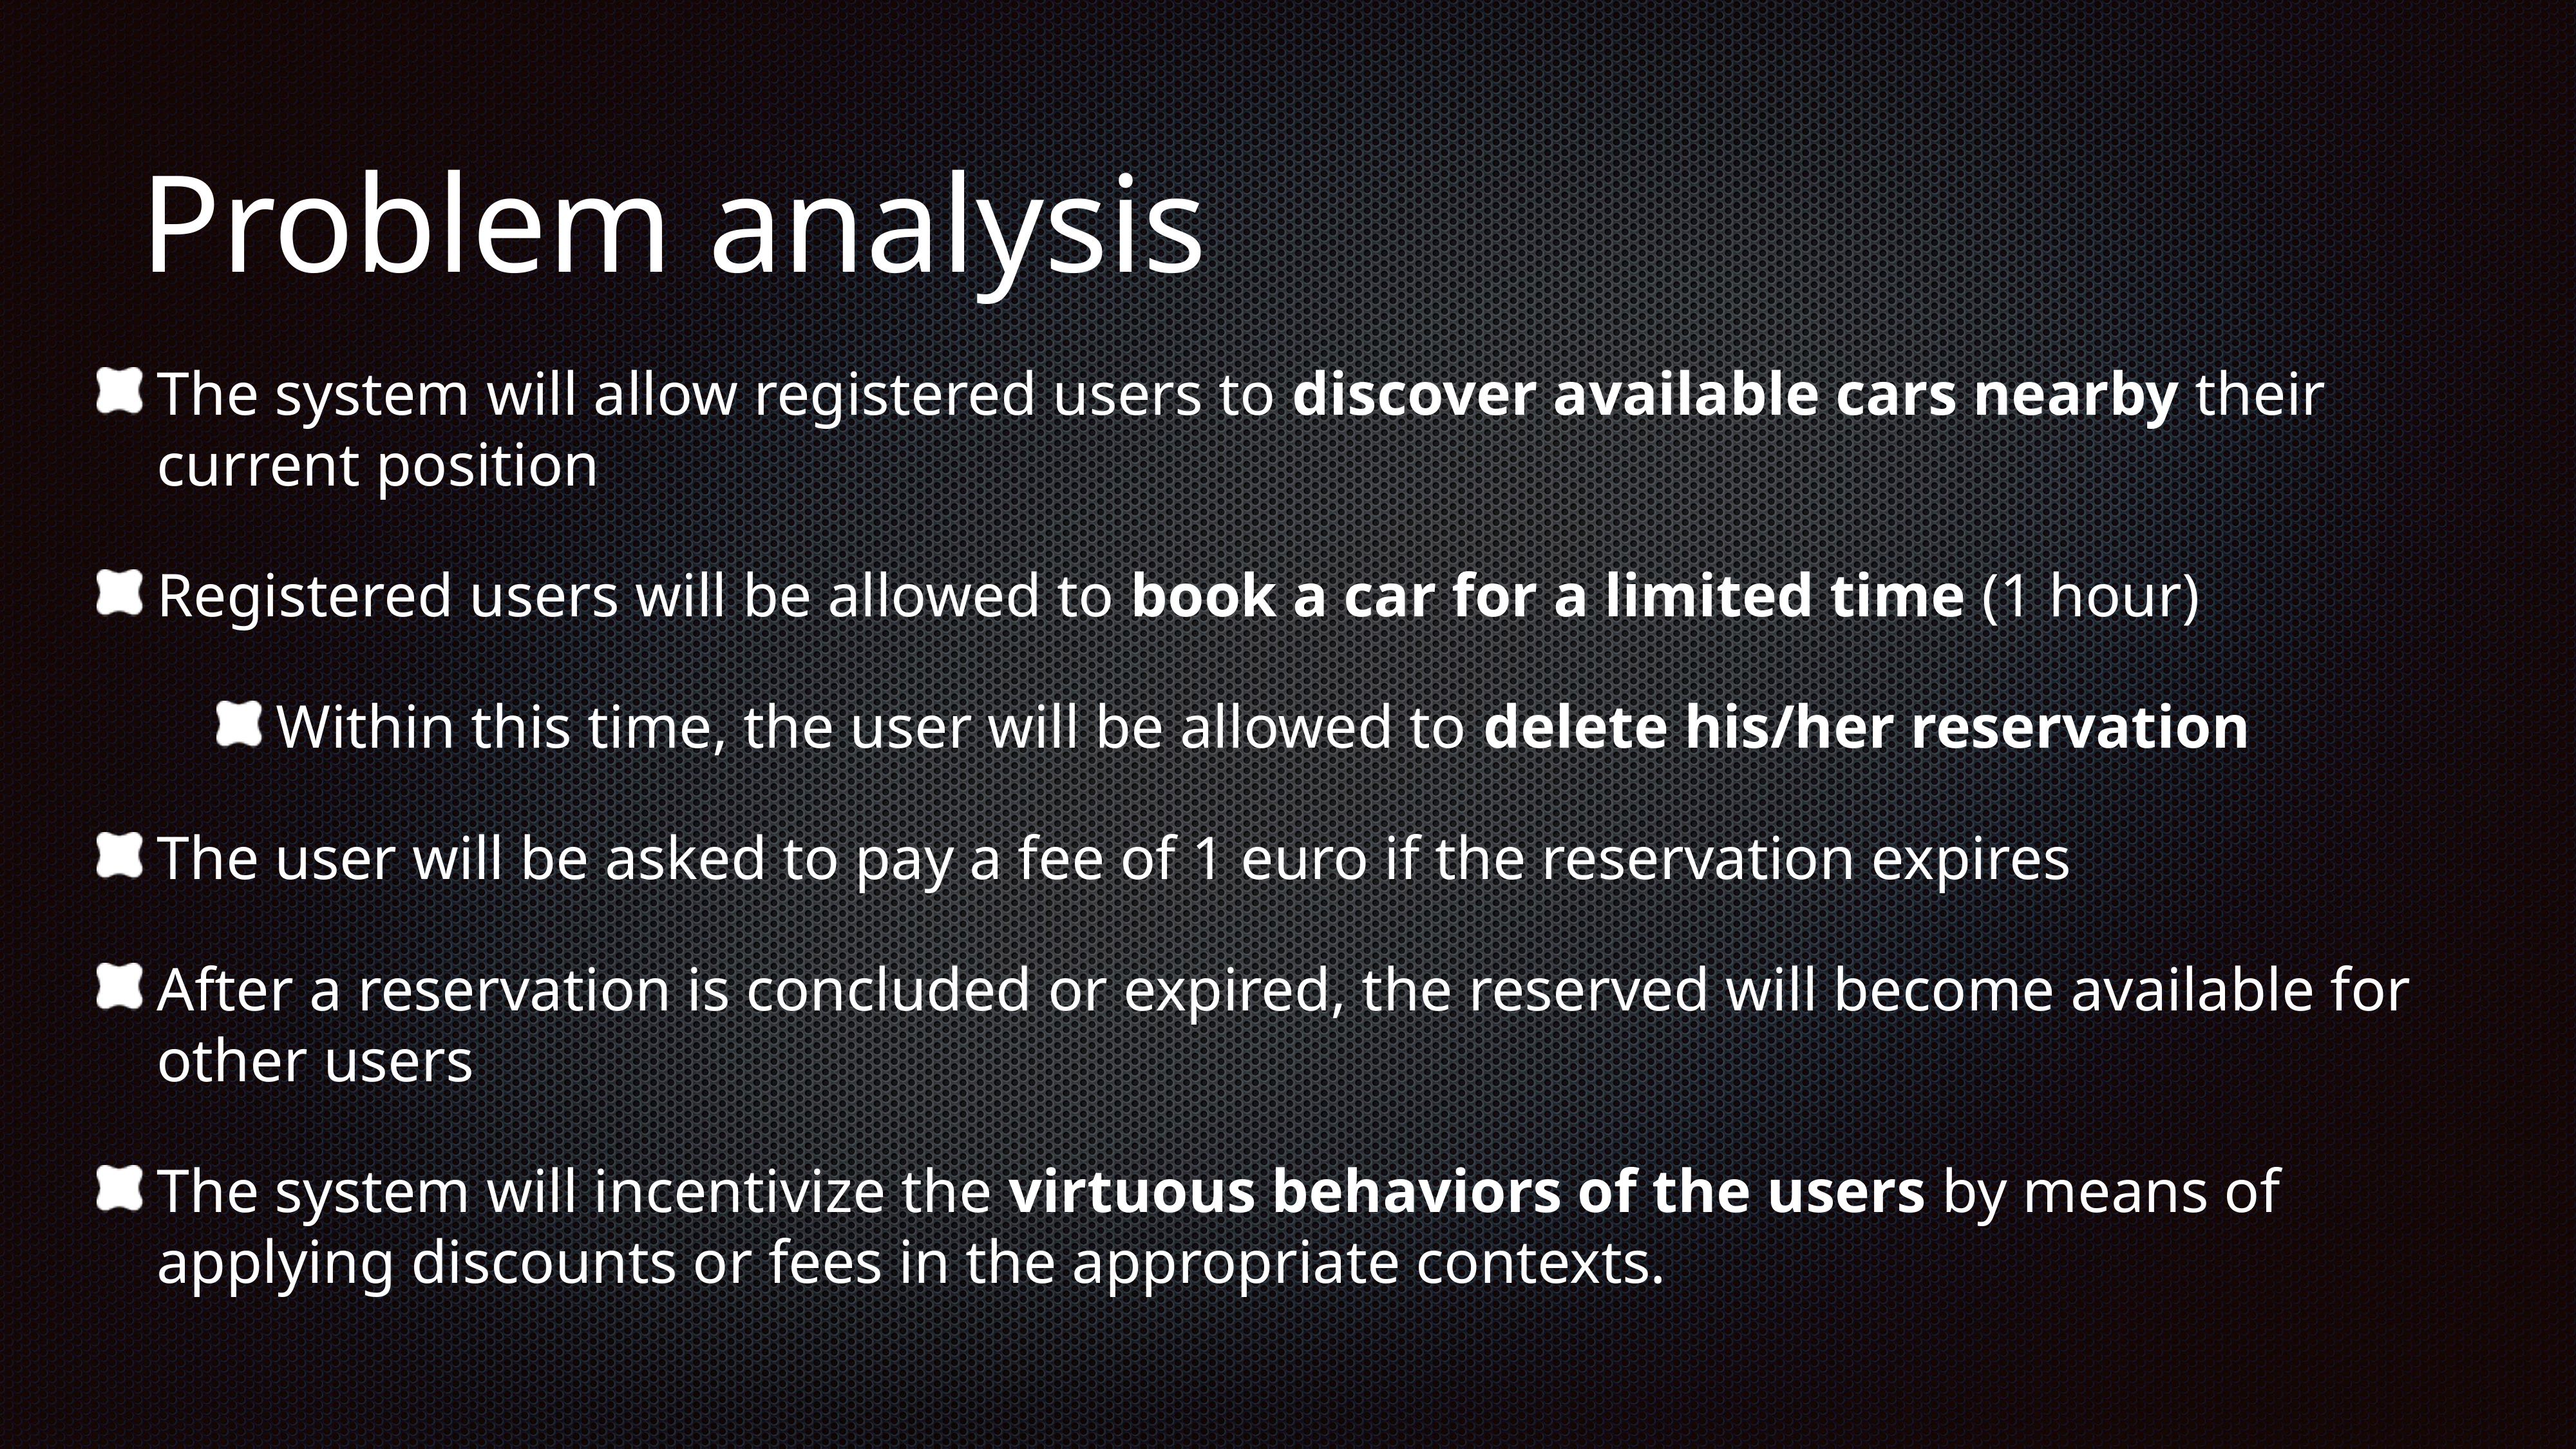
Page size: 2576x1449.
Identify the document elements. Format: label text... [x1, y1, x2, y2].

title Problem analysis [134, 37, 2400, 343]
list The system will allow registered users to discover available cars nearby their current position Registered users will be allowed to book a car for a limited time (1 hour) Within this time, the user will be allowed to delete his/her reservation The user will be asked to pay a fee of 1 euro if the reservation expires After a reservation is concluded or expired, the reserved will become available for other users The system will incentivize the virtuous behaviors of the users by means of applying discounts or fees in the appropriate contexts. [91, 343, 2485, 1308]
picture [0, 0, 2576, 1449]
